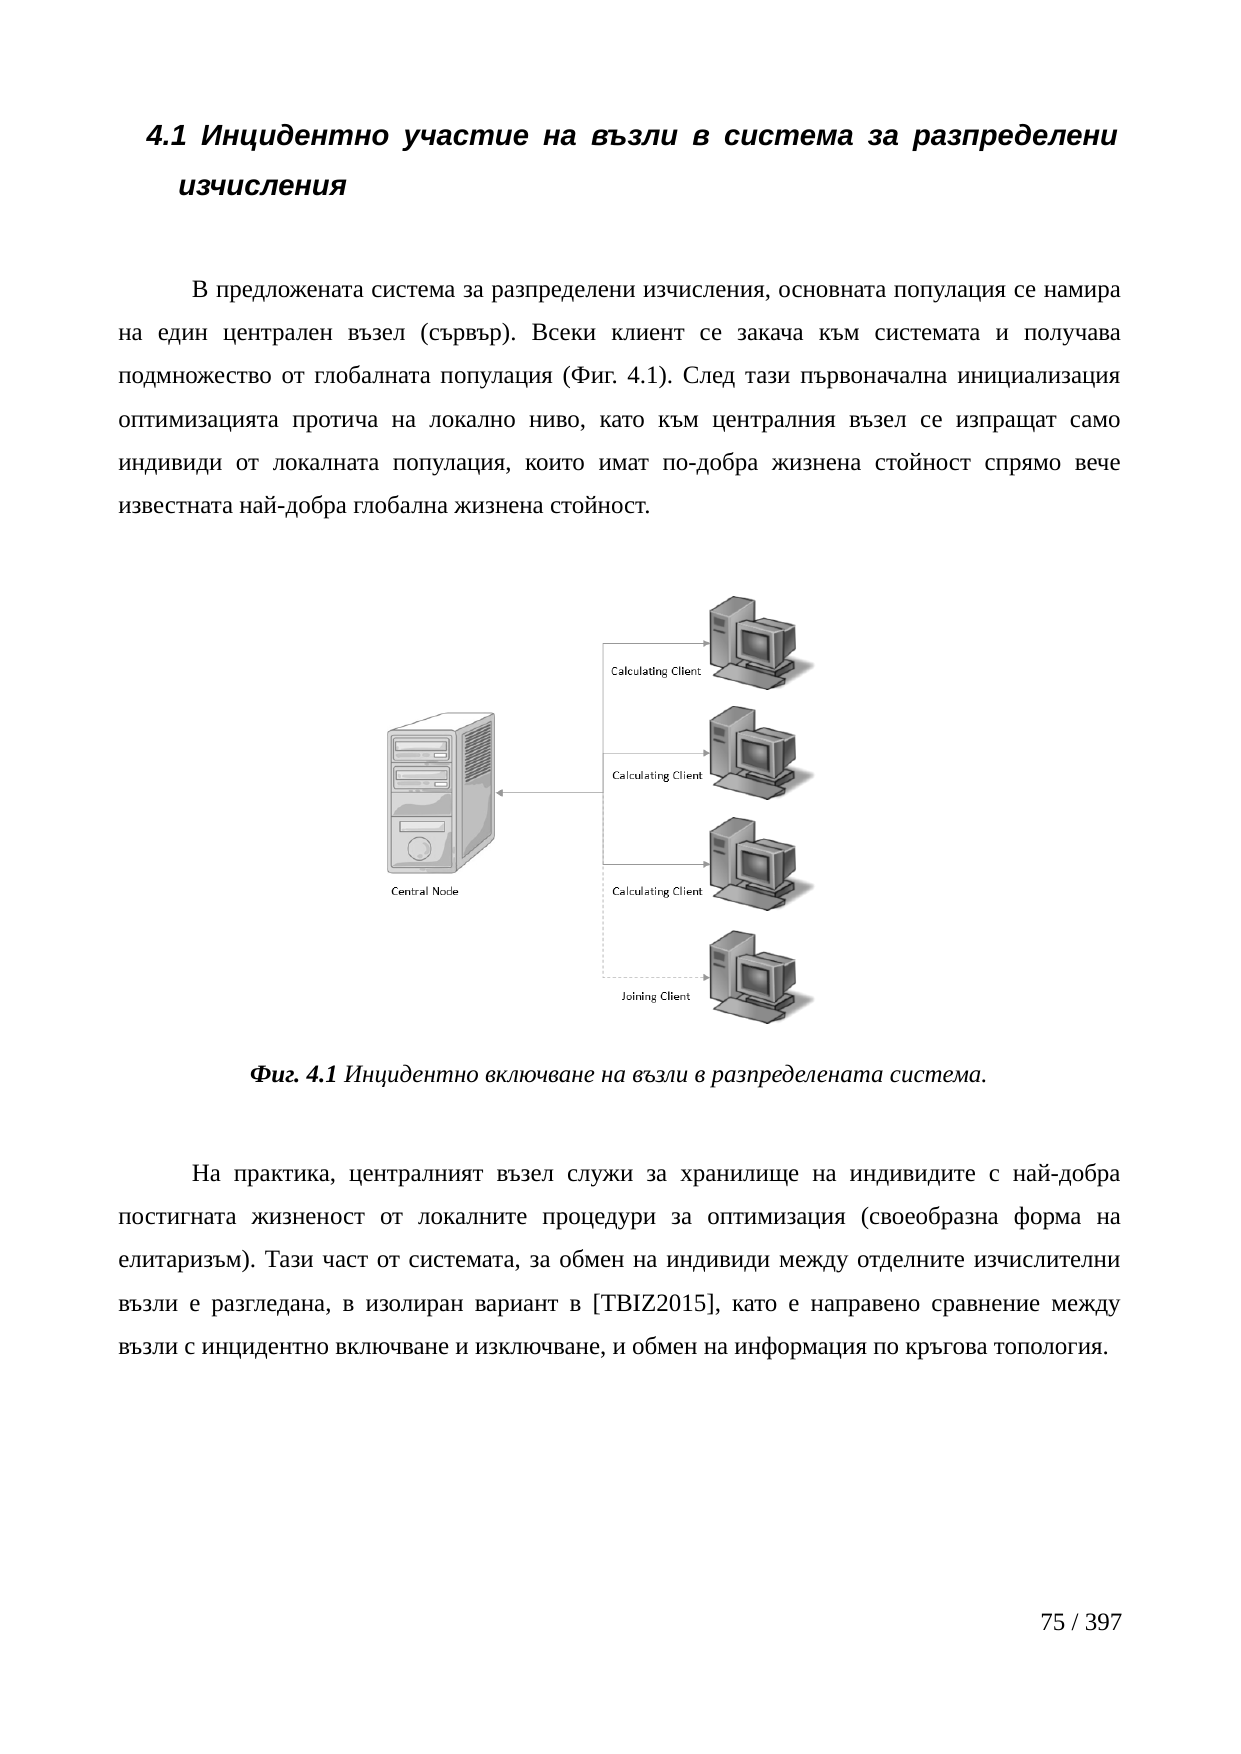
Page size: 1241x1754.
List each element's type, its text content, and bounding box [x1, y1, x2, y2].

text Фиг. 4.1 Инцидентно включване на възли в разпределената система. [118, 1046, 1122, 1088]
picture [362, 576, 878, 1046]
text На практика, централният възел служи за хранилище на индивидите с най-добра постигната жизненост от локалните процедури за оптимизация (своеобразна форма на елитаризъм). Тази част от системата, за обмен на индивиди между отделните изчислителни възли е разгледана, в изолиран вариант в [TBIZ2015], като е направено сравнение между възли с инцидентно включване и изключване, и обмен на информация по кръгова топология. [118, 1158, 1122, 1359]
text В предложената система за разпределени изчисления, основната популация се намира на един централен възел (сървър). Всеки клиент се закача към системата и получава подмножество от глобалната популация (Фиг. 4.1). След тази първоначална инициализация оптимизацията протича на локално ниво, като към централния възел се изпращат само индивиди от локалната популация, които имат по-добра жизнена стойност спрямо вече известната най-добра глобална жизнена стойност. [118, 274, 1122, 519]
subtitle 4.1 Инцидентно участие на възли в система за разпределени изчисления [118, 118, 1122, 202]
